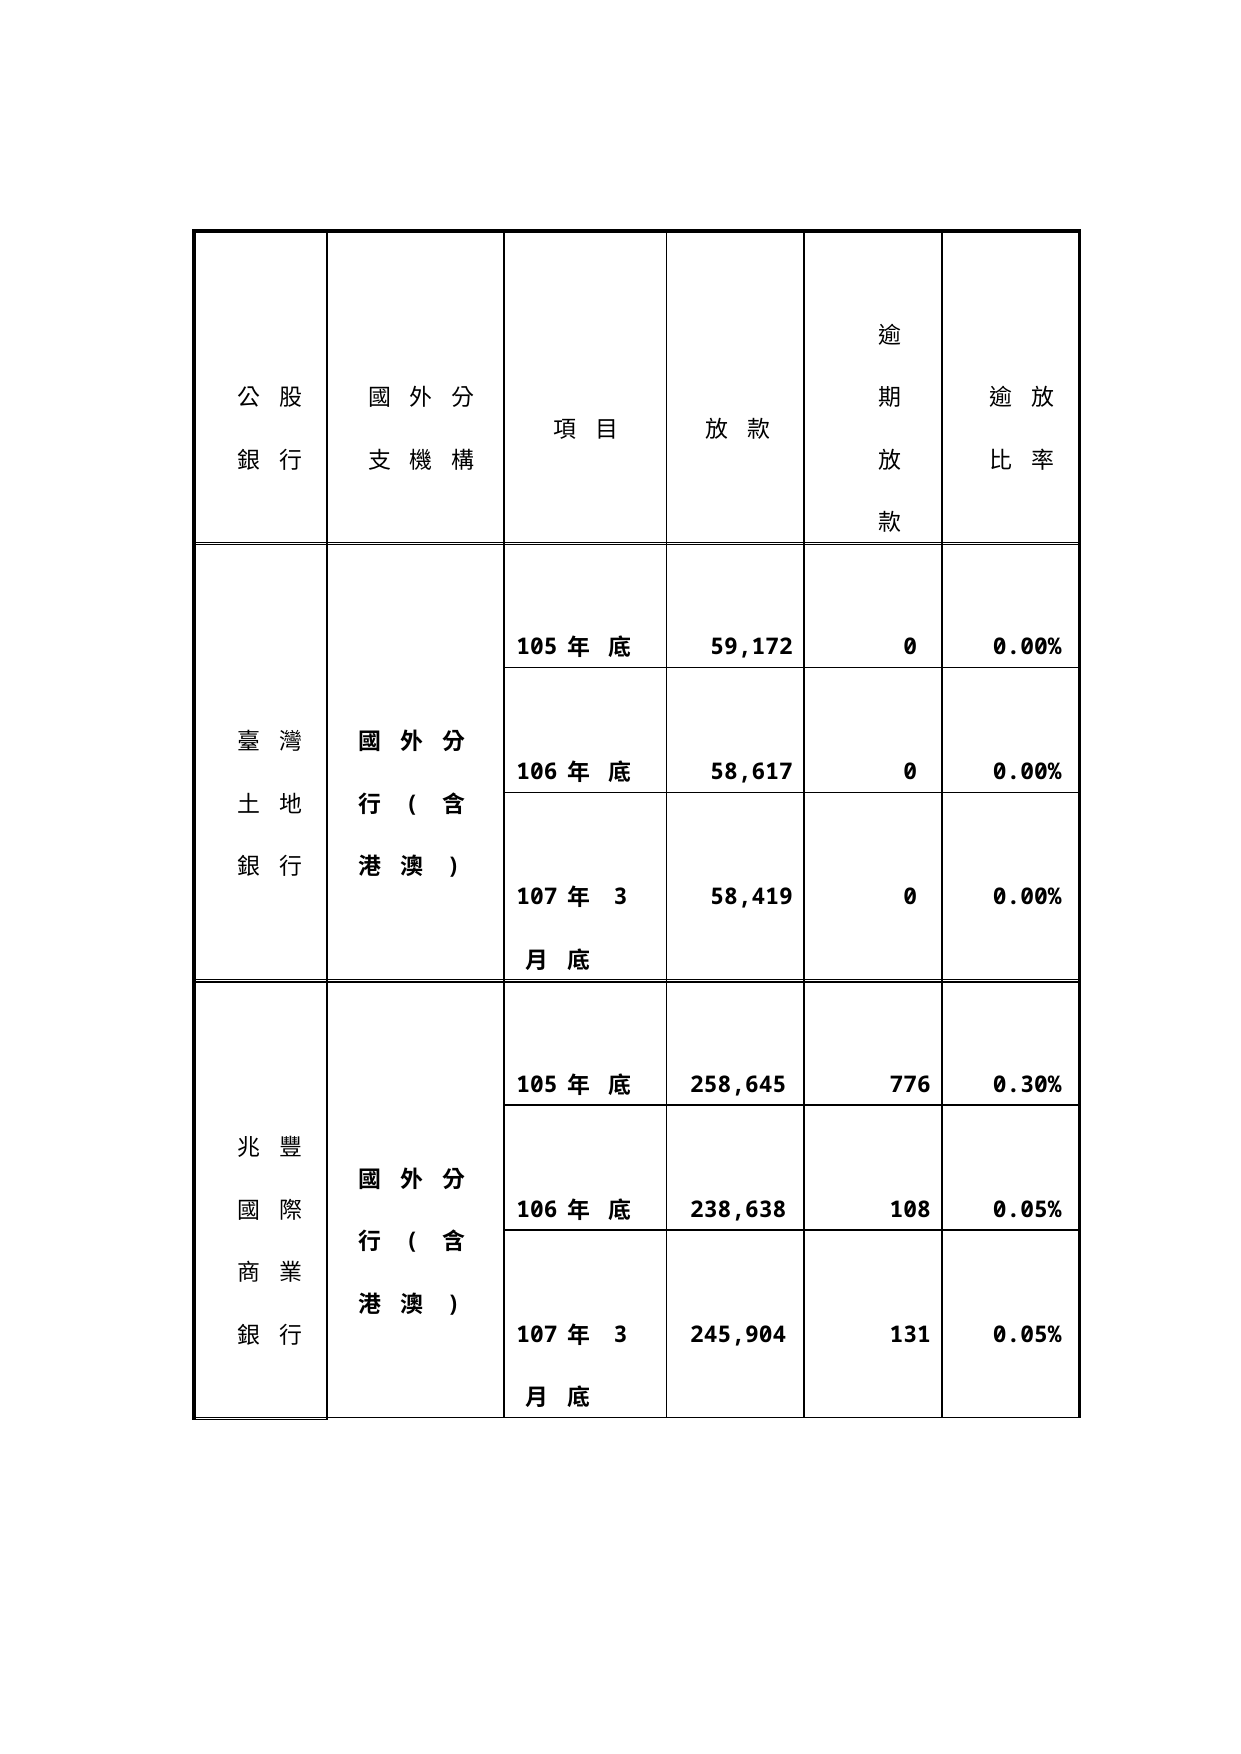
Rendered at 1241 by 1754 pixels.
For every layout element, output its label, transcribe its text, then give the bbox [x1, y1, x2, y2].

table_cell 776 [805, 983, 941, 1104]
table_cell 258,645 [667, 983, 803, 1104]
table_header 公股銀行 [196, 233, 326, 542]
table_cell 0.05% [943, 1231, 1078, 1417]
table_header 國外分支機構 [328, 233, 503, 542]
table_cell 58,419 [667, 793, 803, 979]
table_cell 131 [805, 1231, 941, 1417]
table_cell 108 [805, 1106, 941, 1229]
table_cell 107年3月底 [505, 1231, 666, 1417]
table_cell 0.00% [943, 793, 1078, 979]
table_cell 59,172 [667, 545, 803, 667]
table_cell 0 [805, 545, 941, 667]
table_cell 0 [805, 668, 941, 792]
table_cell 國外分行(含港澳) [328, 983, 503, 1417]
table_header 項目 [505, 233, 666, 542]
table_cell 105年底 [505, 983, 666, 1104]
table_cell 臺灣土地銀行 [196, 545, 326, 979]
table_cell 0.05% [943, 1106, 1078, 1229]
table_cell 58,617 [667, 668, 803, 792]
table_cell 238,638 [667, 1106, 803, 1229]
table_cell 106年底 [505, 668, 666, 792]
table_header 逾放比率 [943, 233, 1078, 542]
table_cell 0.00% [943, 545, 1078, 667]
table_cell 0.30% [943, 983, 1078, 1104]
table_cell 105年底 [505, 545, 666, 667]
table_cell 國外分行(含港澳) [328, 545, 503, 979]
table_cell 0 [805, 793, 941, 979]
table_header 逾期放款 [805, 233, 941, 542]
table_header 放款 [667, 233, 803, 542]
table_cell 兆豐國際商業銀行 [196, 983, 326, 1417]
table_cell 106年底 [505, 1106, 666, 1229]
table_cell 0.00% [943, 668, 1078, 792]
table_cell 245,904 [667, 1231, 803, 1417]
table_cell 107年3月底 [505, 793, 666, 979]
